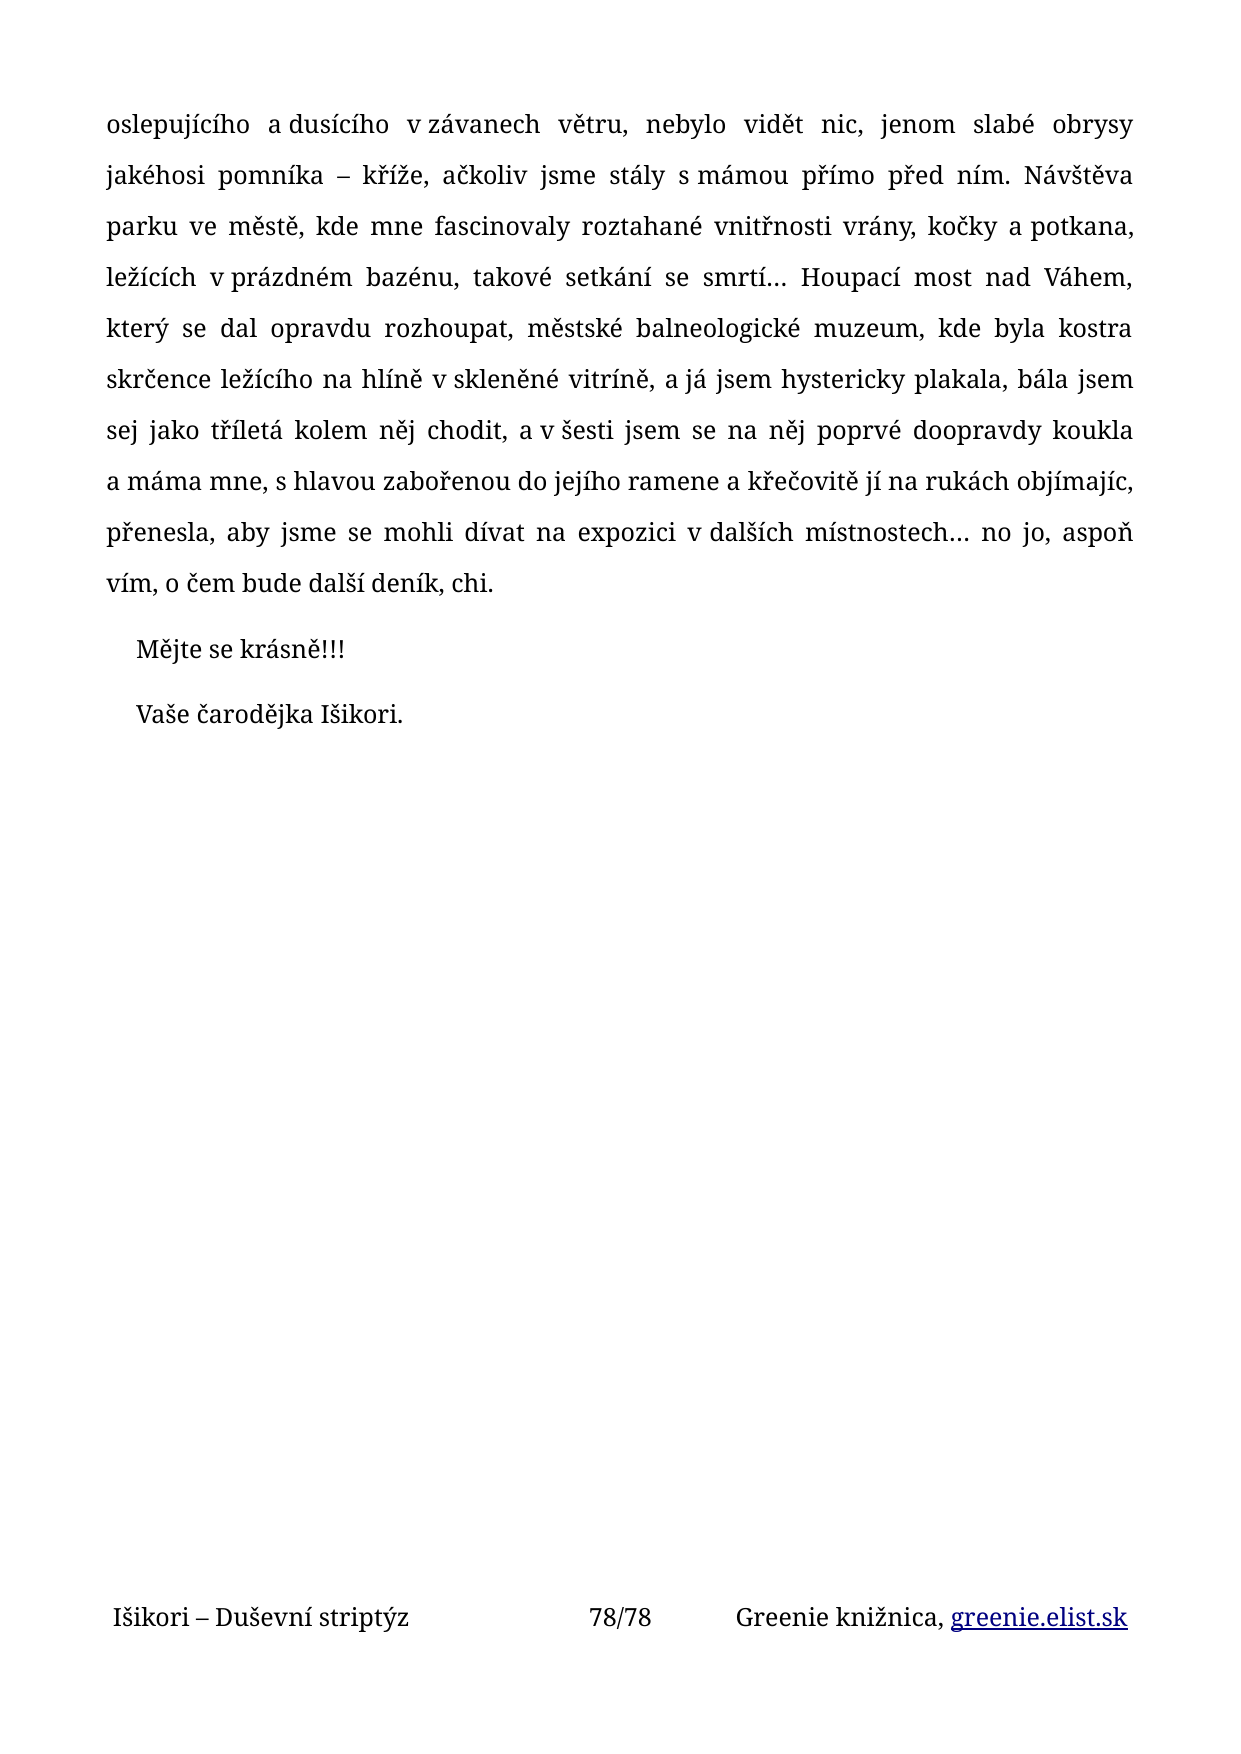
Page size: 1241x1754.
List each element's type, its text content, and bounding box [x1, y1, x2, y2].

text Vaše čarodějka Išikori. [106, 697, 1134, 731]
text oslepujícího a dusícího v závanech větru, nebylo vidět nic, jenom slabé obrysy jakéhosi pomníka – kříže, ačkoliv jsme stály s mámou přímo před ním. Návštěva parku ve městě, kde mne fascinovaly roztahané vnitřnosti vrány, kočky a potkana, ležících v prázdném bazénu, takové setkání se smrtí… Houpací most nad Váhem, který se dal opravdu rozhoupat, městské balneologické muzeum, kde byla kostra skrčence ležícího na hlíně v skleněné vitríně, a já jsem hystericky plakala, bála jsem sej jako tříletá kolem něj chodit, a v šesti jsem se na něj poprvé doopravdy koukla a máma mne, s hlavou zabořenou do jejího ramene a křečovitě jí na rukách objímajíc, přenesla, aby jsme se mohli dívat na expozici v dalších místnostech… no jo, aspoň vím, o čem bude další deník, chi. [106, 106, 1134, 600]
text Mějte se krásně!!! [106, 631, 1134, 665]
